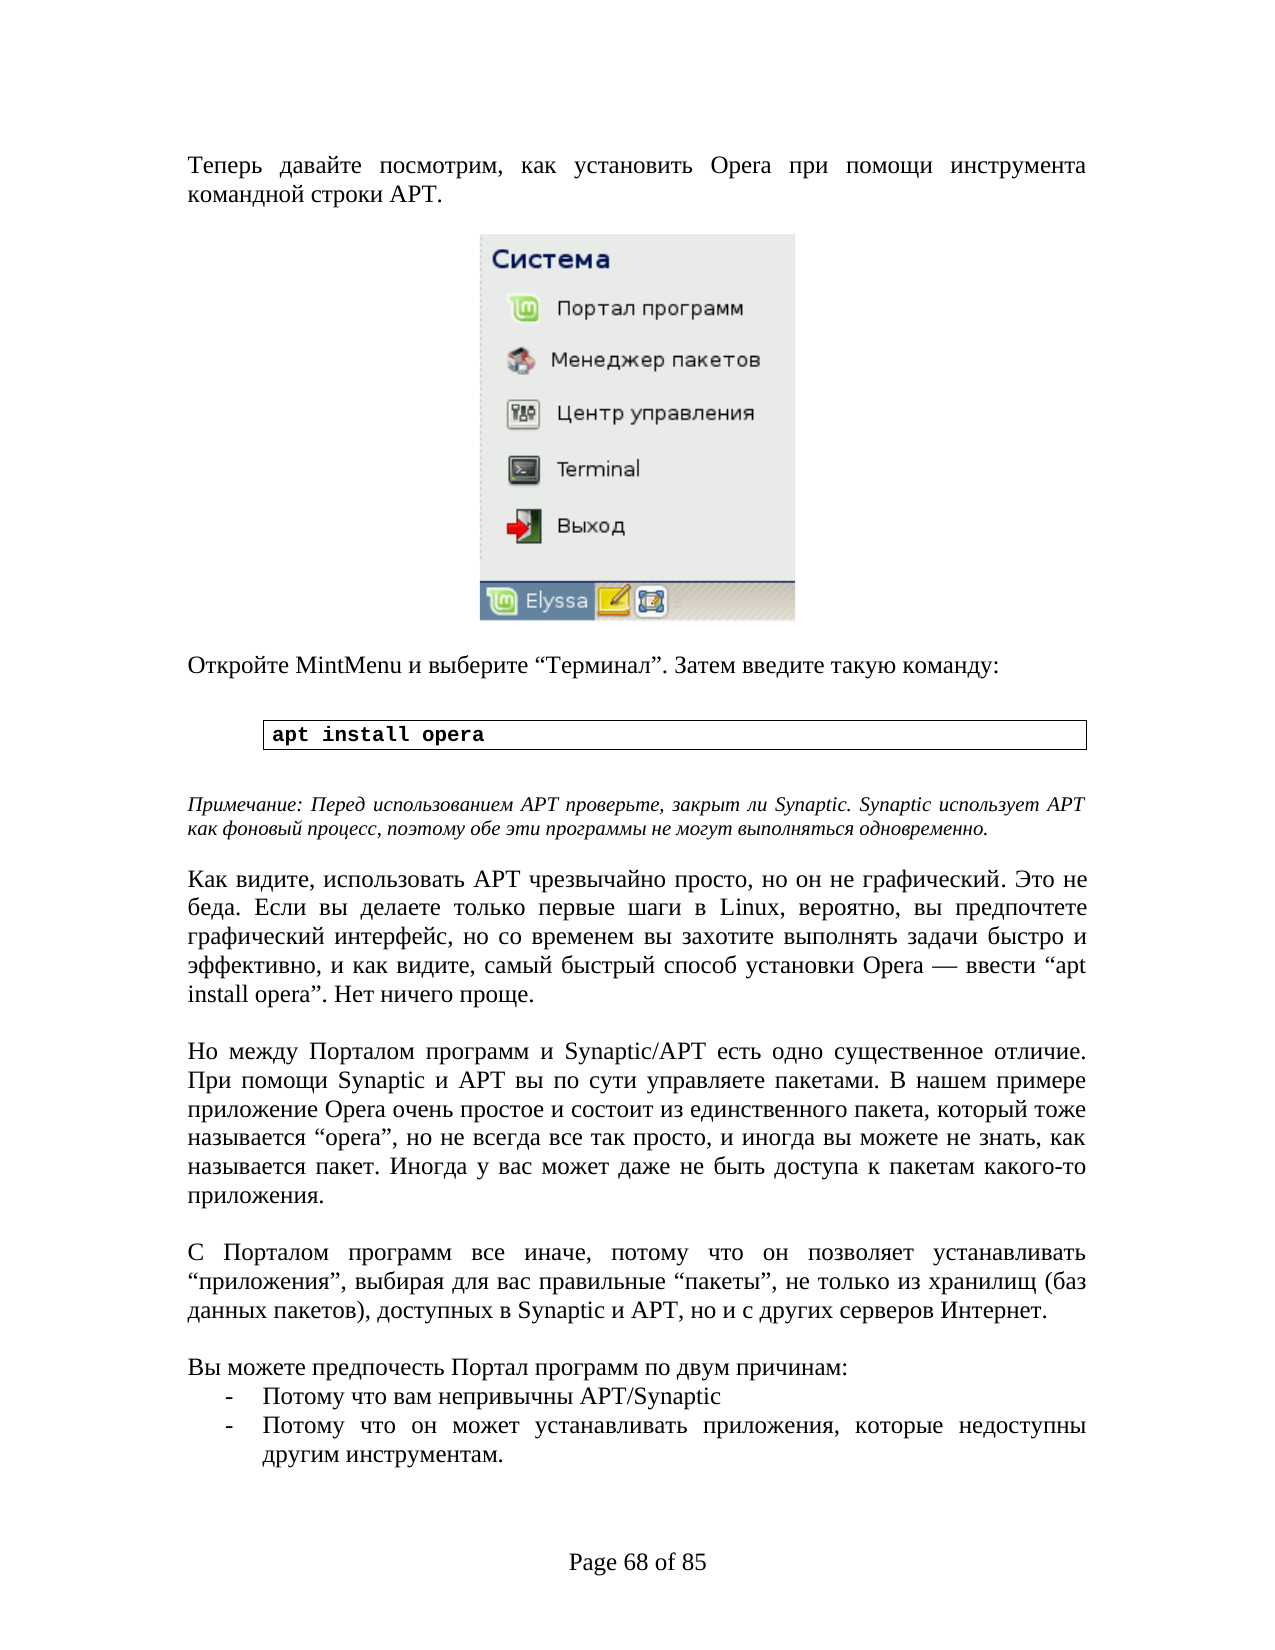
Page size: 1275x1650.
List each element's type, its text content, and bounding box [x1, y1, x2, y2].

text Но между Порталом программ и Synaptic/APT есть одно существенное отличие. При помощи Synaptic и APT вы по сути управляете пакетами. В нашем примере приложение Opera очень простое и состоит из единственного пакета, который тоже называется “opera”, но не всегда все так просто, и иногда вы можете не знать, как называется пакет. Иногда у вас может даже не быть доступа к пакетам какого-то приложения. [187, 1036, 1087, 1209]
text Как видите, использовать APT чрезвычайно просто, но он не графический. Это не беда. Если вы делаете только первые шаги в Linux, вероятно, вы предпочтете графический интерфейс, но со временем вы захотите выполнять задачи быстро и эффективно, и как видите, самый быстрый способ установки Opera — ввести “apt install opera”. Нет ничего проще. [187, 864, 1087, 1007]
text apt install opera [264, 721, 1086, 749]
list Потому что он может устанавливать приложения, которые недоступны другим инструментам. [225, 1410, 1087, 1467]
text Теперь давайте посмотрим, как установить Opera при помощи инструмента командной строки APT. [187, 150, 1087, 207]
text Откройте MintMenu и выберите “Терминал”. Затем введите такую команду: [187, 650, 1087, 679]
text Вы можете предпочесть Портал программ по двум причинам: [187, 1352, 1087, 1381]
text С Порталом программ все иначе, потому что он позволяет устанавливать “приложения”, выбирая для вас правильные “пакеты”, не только из хранилищ (баз данных пакетов), доступных в Synaptic и APT, но и с других серверов Интернет. [187, 1237, 1087, 1324]
text Примечание: Перед использованием APT проверьте, закрыт ли Synaptic. Synaptic использует APT как фоновый процесс, поэтому обе эти программы не могут выполняться одновременно. [187, 792, 1087, 840]
list Потому что вам непривычны APT/Synaptic [225, 1381, 1087, 1410]
picture [479, 234, 796, 622]
